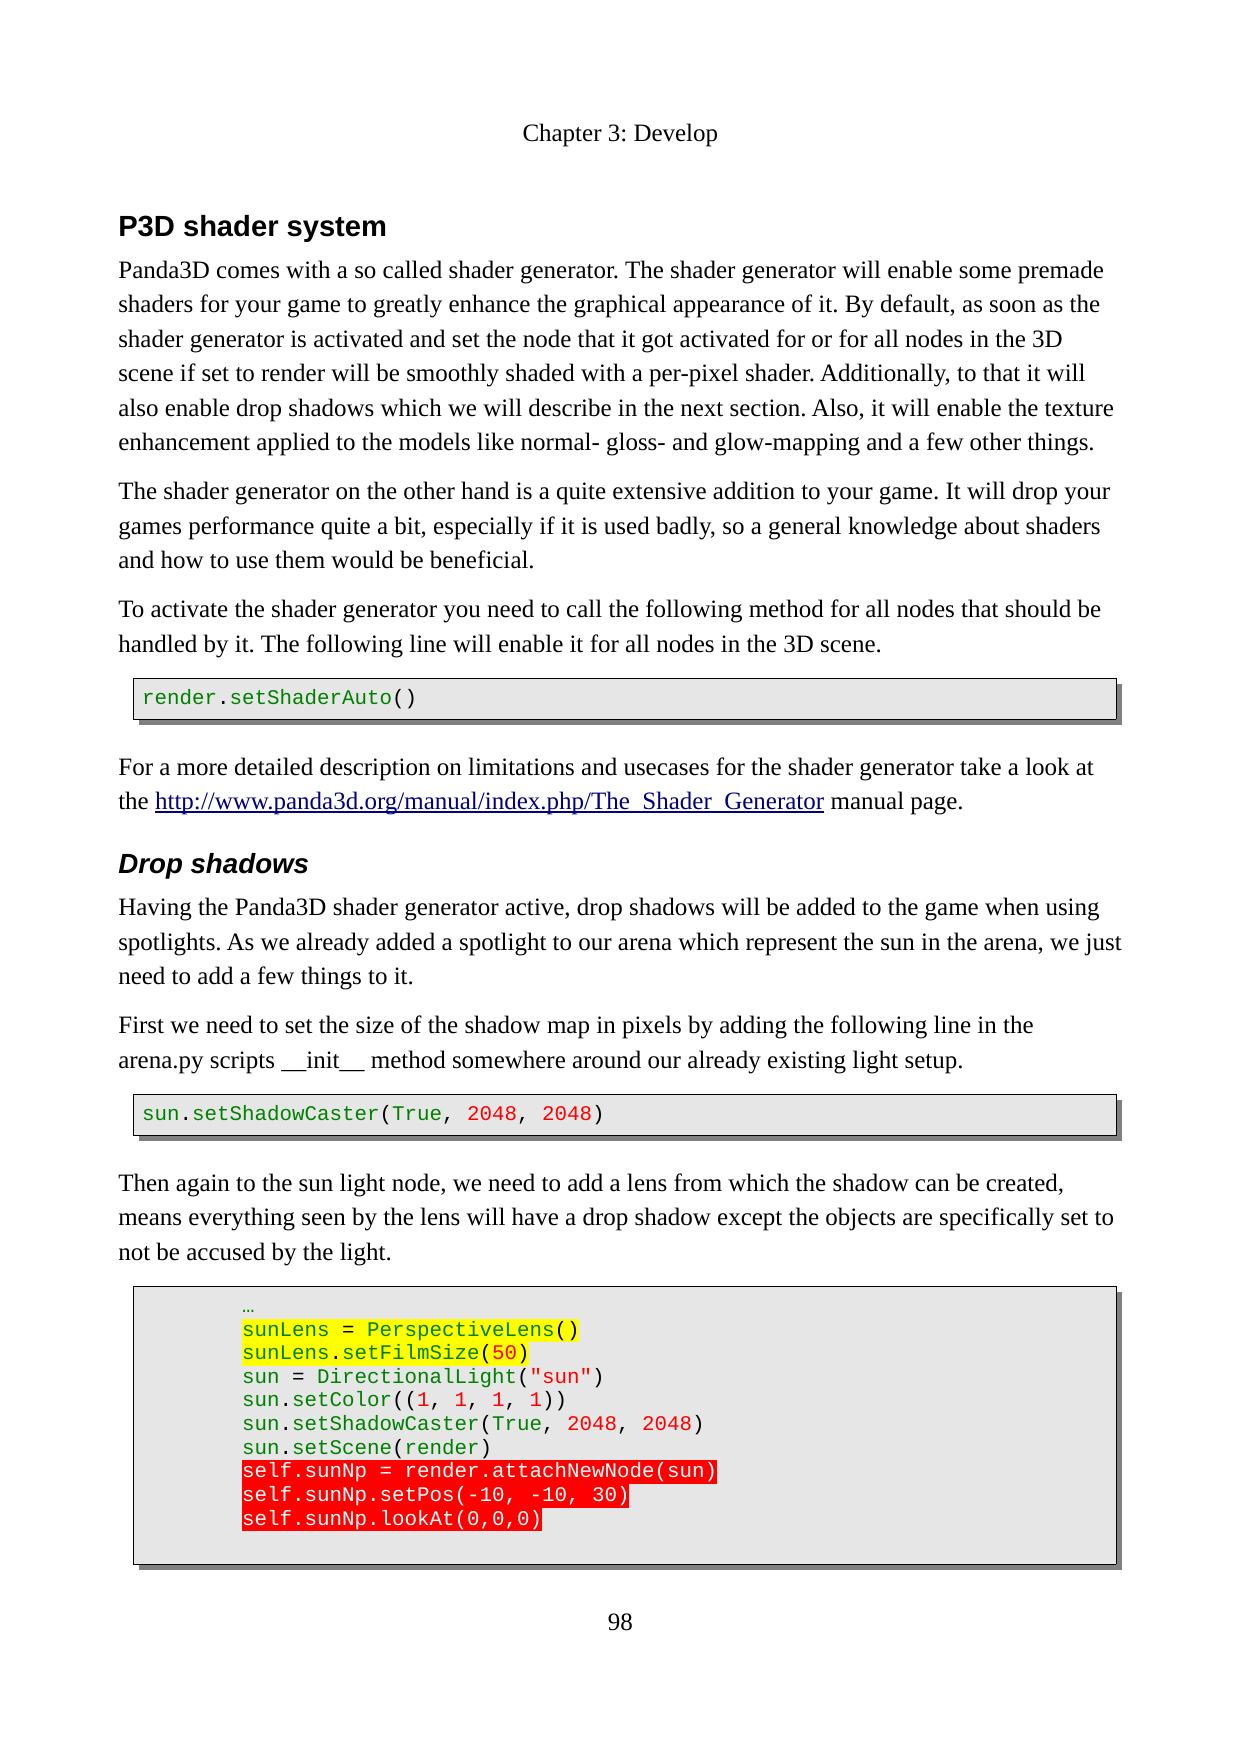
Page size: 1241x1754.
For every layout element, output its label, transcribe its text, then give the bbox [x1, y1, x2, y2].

text sun.setScene(render) [134, 1428, 1116, 1451]
text sunLens = PerspectiveLens() [134, 1309, 1116, 1333]
text sun.setShadowCaster(True, 2048, 2048) [134, 1404, 1116, 1428]
text sun.setColor((1, 1, 1, 1)) [134, 1381, 1116, 1404]
text sun.setShadowCaster(True, 2048, 2048) [134, 1095, 1116, 1135]
text self.sunNp.setPos(-10, -10, 30) [134, 1475, 1116, 1499]
text First we need to set the size of the shadow map in pixels by adding the following line in the arena.py scripts __init__ method somewhere around our already existing light setup. [118, 1010, 1122, 1073]
text Panda3D comes with a so called shader generator. The shader generator will enable some premade shaders for your game to greatly enhance the graphical appearance of it. By default, as soon as the shader generator is activated and set the node that it got activated for or for all nodes in the 3D scene if set to render will be smoothly shaded with a per-pixel shader. Additionally, to that it will also enable drop shadows which we will describe in the next section. Also, it will enable the texture enhancement applied to the models like normal- gloss- and glow-mapping and a few other things. [118, 255, 1122, 456]
text Then again to the sun light node, we need to add a lens from which the shadow can be created, means everything seen by the lens will have a drop shadow except the objects are specifically set to not be accused by the light. [118, 1168, 1122, 1266]
text sun = DirectionalLight("sun") [134, 1357, 1116, 1381]
text … [134, 1287, 1116, 1309]
text To activate the shader generator you need to call the following method for all nodes that should be handled by it. The following line will enable it for all nodes in the 3D scene. [118, 594, 1122, 657]
text The shader generator on the other hand is a quite extensive addition to your game. It will drop your games performance quite a bit, especially if it is used badly, so a general knowledge about shaders and how to use them would be beneficial. [118, 476, 1122, 574]
subtitle Drop shadows [118, 848, 1122, 880]
text For a more detailed description on limitations and usecases for the shader generator take a look at the http://www.panda3d.org/manual/index.php/The_Shader_Generator manual page. [118, 752, 1122, 815]
text self.sunNp.lookAt(0,0,0) [134, 1499, 1116, 1522]
text self.sunNp = render.attachNewNode(sun) [134, 1451, 1116, 1475]
text render.setShaderAuto() [134, 679, 1116, 719]
text Having the Panda3D shader generator active, drop shadows will be added to the game when using spotlights. As we already added a spotlight to our arena which represent the sun in the arena, we just need to add a few things to it. [118, 892, 1122, 990]
text sunLens.setFilmSize(50) [134, 1333, 1116, 1357]
subtitle P3D shader system [118, 209, 1122, 242]
